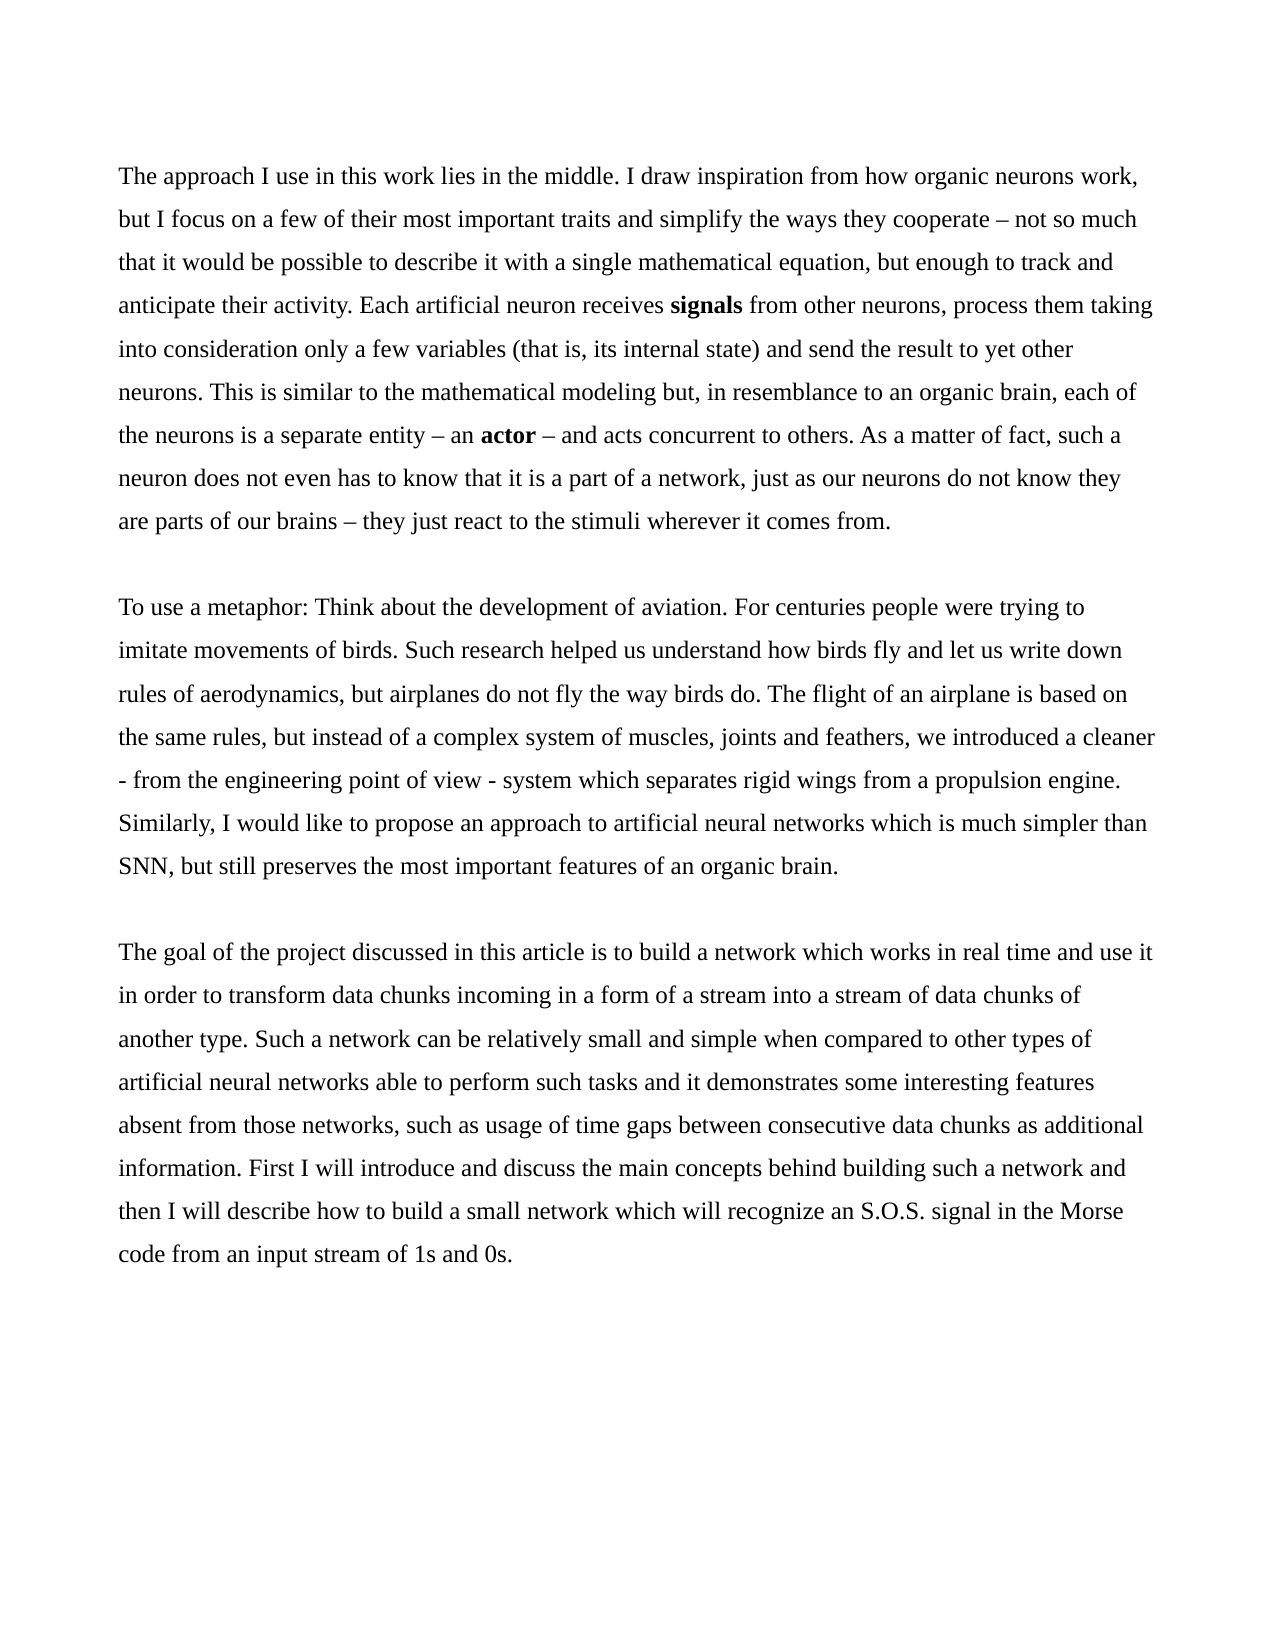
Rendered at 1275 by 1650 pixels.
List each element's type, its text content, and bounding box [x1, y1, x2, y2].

text The approach I use in this work lies in the middle. I draw inspiration from how organic neurons work, but I focus on a few of their most important traits and simplify the ways they cooperate – not so much that it would be possible to describe it with a single mathematical equation, but enough to track and anticipate their activity. Each artificial neuron receives signals from other neurons, process them taking into consideration only a few variables (that is, its internal state) and send the result to yet other neurons. This is similar to the mathematical modeling but, in resemblance to an organic brain, each of the neurons is a separate entity – an actor – and acts concurrent to others. As a matter of fact, such a neuron does not even has to know that it is a part of a network, just as our neurons do not know they are parts of our brains – they just react to the stimuli wherever it comes from. [118, 161, 1157, 535]
text The goal of the project discussed in this article is to build a network which works in real time and use it in order to transform data chunks incoming in a form of a stream into a stream of data chunks of another type. Such a network can be relatively small and simple when compared to other types of artificial neural networks able to perform such tasks and it demonstrates some interesting features absent from those networks, such as usage of time gaps between consecutive data chunks as additional information. First I will introduce and discuss the main concepts behind building such a network and then I will describe how to build a small network which will recognize an S.O.S. signal in the Morse code from an input stream of 1s and 0s. [118, 937, 1157, 1268]
text To use a metaphor: Think about the development of aviation. For centuries people were trying to imitate movements of birds. Such research helped us understand how birds fly and let us write down rules of aerodynamics, but airplanes do not fly the way birds do. The flight of an airplane is based on the same rules, but instead of a complex system of muscles, joints and feathers, we introduced a cleaner - from the engineering point of view - system which separates rigid wings from a propulsion engine. Similarly, I would like to propose an approach to artificial neural networks which is much simpler than SNN, but still preserves the most important features of an organic brain. [118, 592, 1157, 880]
